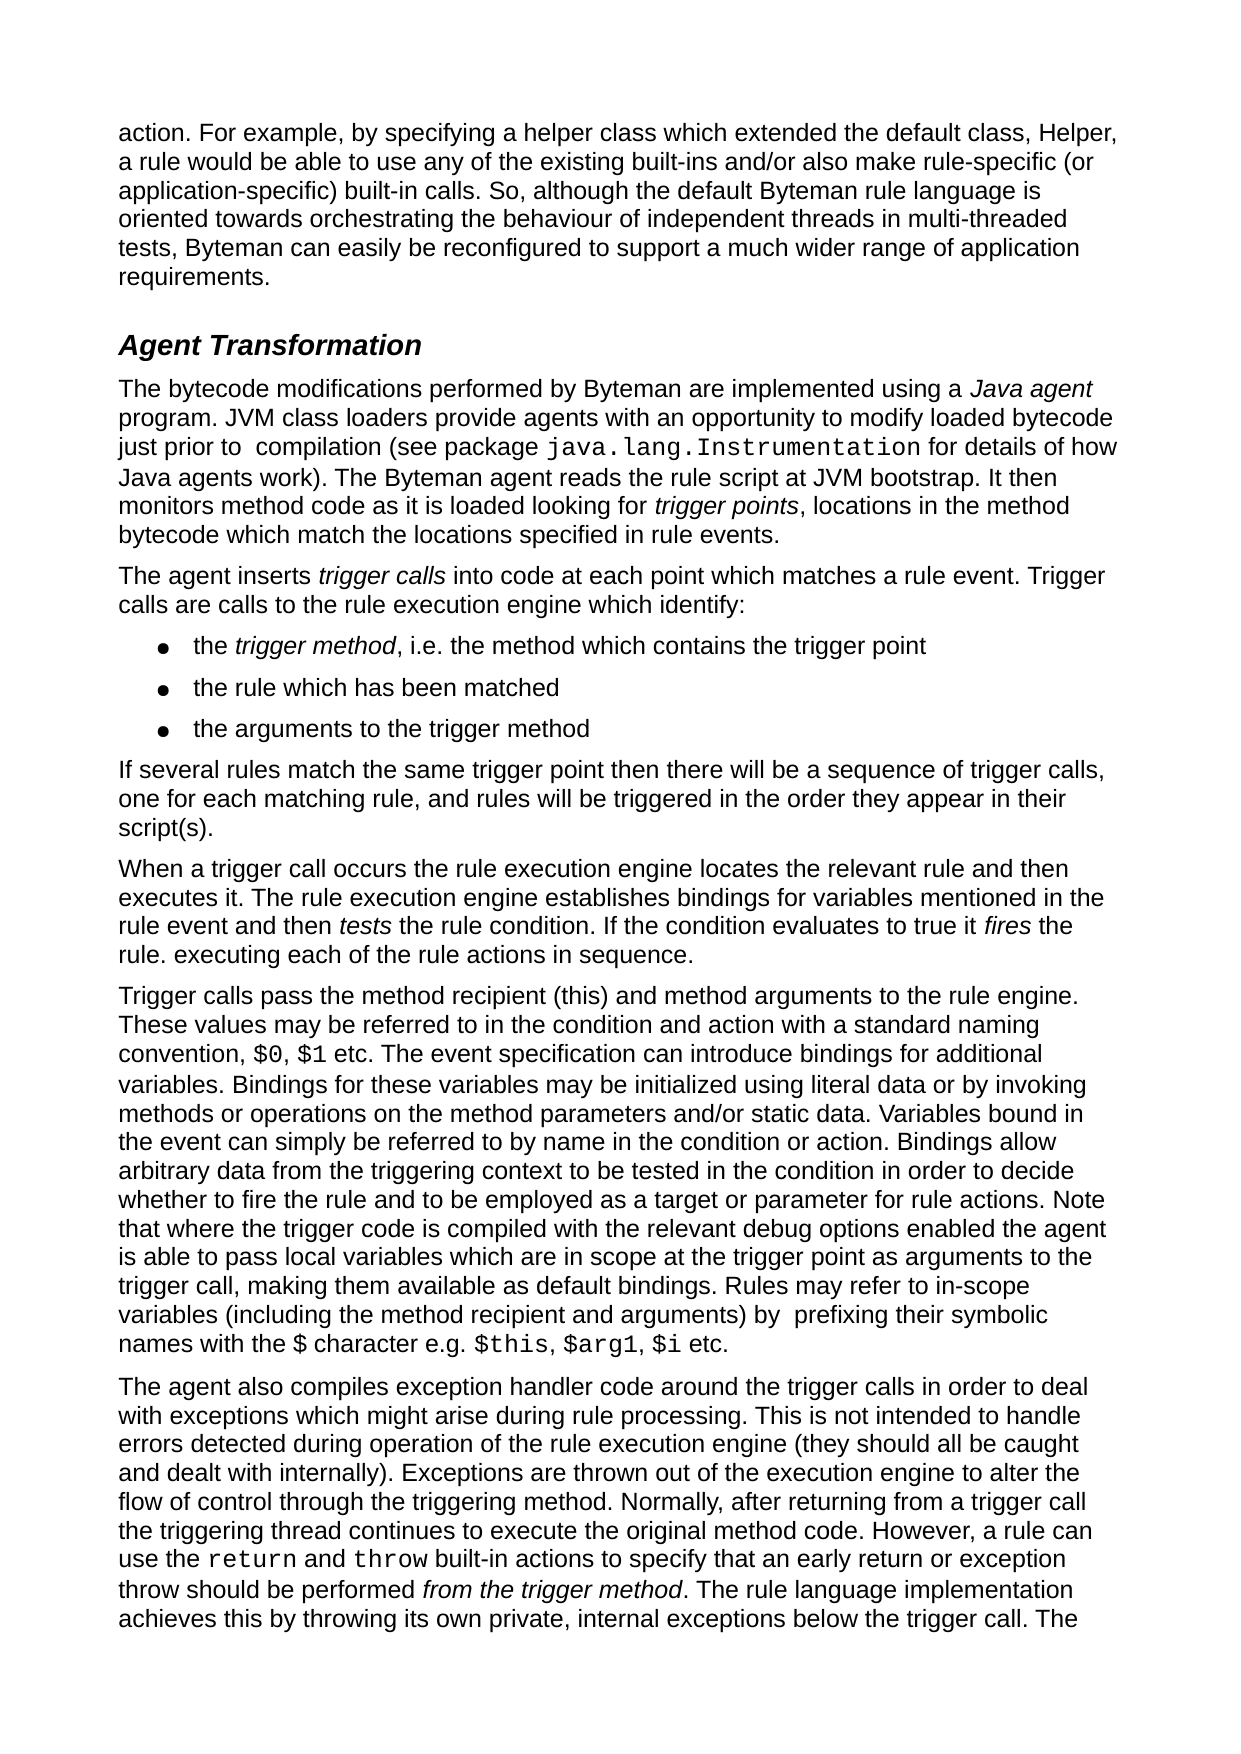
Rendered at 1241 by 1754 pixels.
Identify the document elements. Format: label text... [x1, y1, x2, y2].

text The agent inserts trigger calls into code at each point which matches a rule event. Trigger calls are calls to the rule execution engine which identify: [118, 561, 1122, 619]
list the rule which has been matched [156, 673, 1122, 701]
list the trigger method, i.e. the method which contains the trigger point [156, 631, 1122, 660]
text action. For example, by specifying a helper class which extended the default class, Helper, a rule would be able to use any of the existing built-ins and/or also make rule-specific (or application-specific) built-in calls. So, although the default Byteman rule language is oriented towards orchestrating the behaviour of independent threads in multi-threaded tests, Byteman can easily be reconfigured to support a much wider range of application requirements. [118, 118, 1122, 291]
text If several rules match the same trigger point then there will be a sequence of trigger calls, one for each matching rule, and rules will be triggered in the order they appear in their script(s). [118, 755, 1122, 841]
subtitle Agent Transformation [118, 328, 1122, 362]
text Trigger calls pass the method recipient (this) and method arguments to the rule engine. These values may be referred to in the condition and action with a standard naming convention, $0, $1 etc. The event specification can introduce bindings for additional variables. Bindings for these variables may be initialized using literal data or by invoking methods or operations on the method parameters and/or static data. Variables bound in the event can simply be referred to by name in the condition or action. Bindings allow arbitrary data from the triggering context to be tested in the condition in order to decide whether to fire the rule and to be employed as a target or parameter for rule actions. Note that where the trigger code is compiled with the relevant debug options enabled the agent is able to pass local variables which are in scope at the trigger point as arguments to the trigger call, making them available as default bindings. Rules may refer to in-scope variables (including the method recipient and arguments) by prefixing their symbolic names with the $ character e.g. $this, $arg1, $i etc. [118, 981, 1122, 1359]
text When a trigger call occurs the rule execution engine locates the relevant rule and then executes it. The rule execution engine establishes bindings for variables mentioned in the rule event and then tests the rule condition. If the condition evaluates to true it fires the rule. executing each of the rule actions in sequence. [118, 854, 1122, 969]
text The agent also compiles exception handler code around the trigger calls in order to deal with exceptions which might arise during rule processing. This is not intended to handle errors detected during operation of the rule execution engine (they should all be caught and dealt with internally). Exceptions are thrown out of the execution engine to alter the flow of control through the triggering method. Normally, after returning from a trigger call the triggering thread continues to execute the original method code. However, a rule can use the return and throw built-in actions to specify that an early return or exception throw should be performed from the trigger method. The rule language implementation achieves this by throwing its own private, internal exceptions below the trigger call. The [118, 1372, 1122, 1633]
text The bytecode modifications performed by Byteman are implemented using a Java agent program. JVM class loaders provide agents with an opportunity to modify loaded bytecode just prior to compilation (see package java.lang.Instrumentation for details of how Java agents work). The Byteman agent reads the rule script at JVM bootstrap. It then monitors method code as it is loaded looking for trigger points, locations in the method bytecode which match the locations specified in rule events. [118, 374, 1122, 549]
list the arguments to the trigger method [156, 714, 1122, 743]
